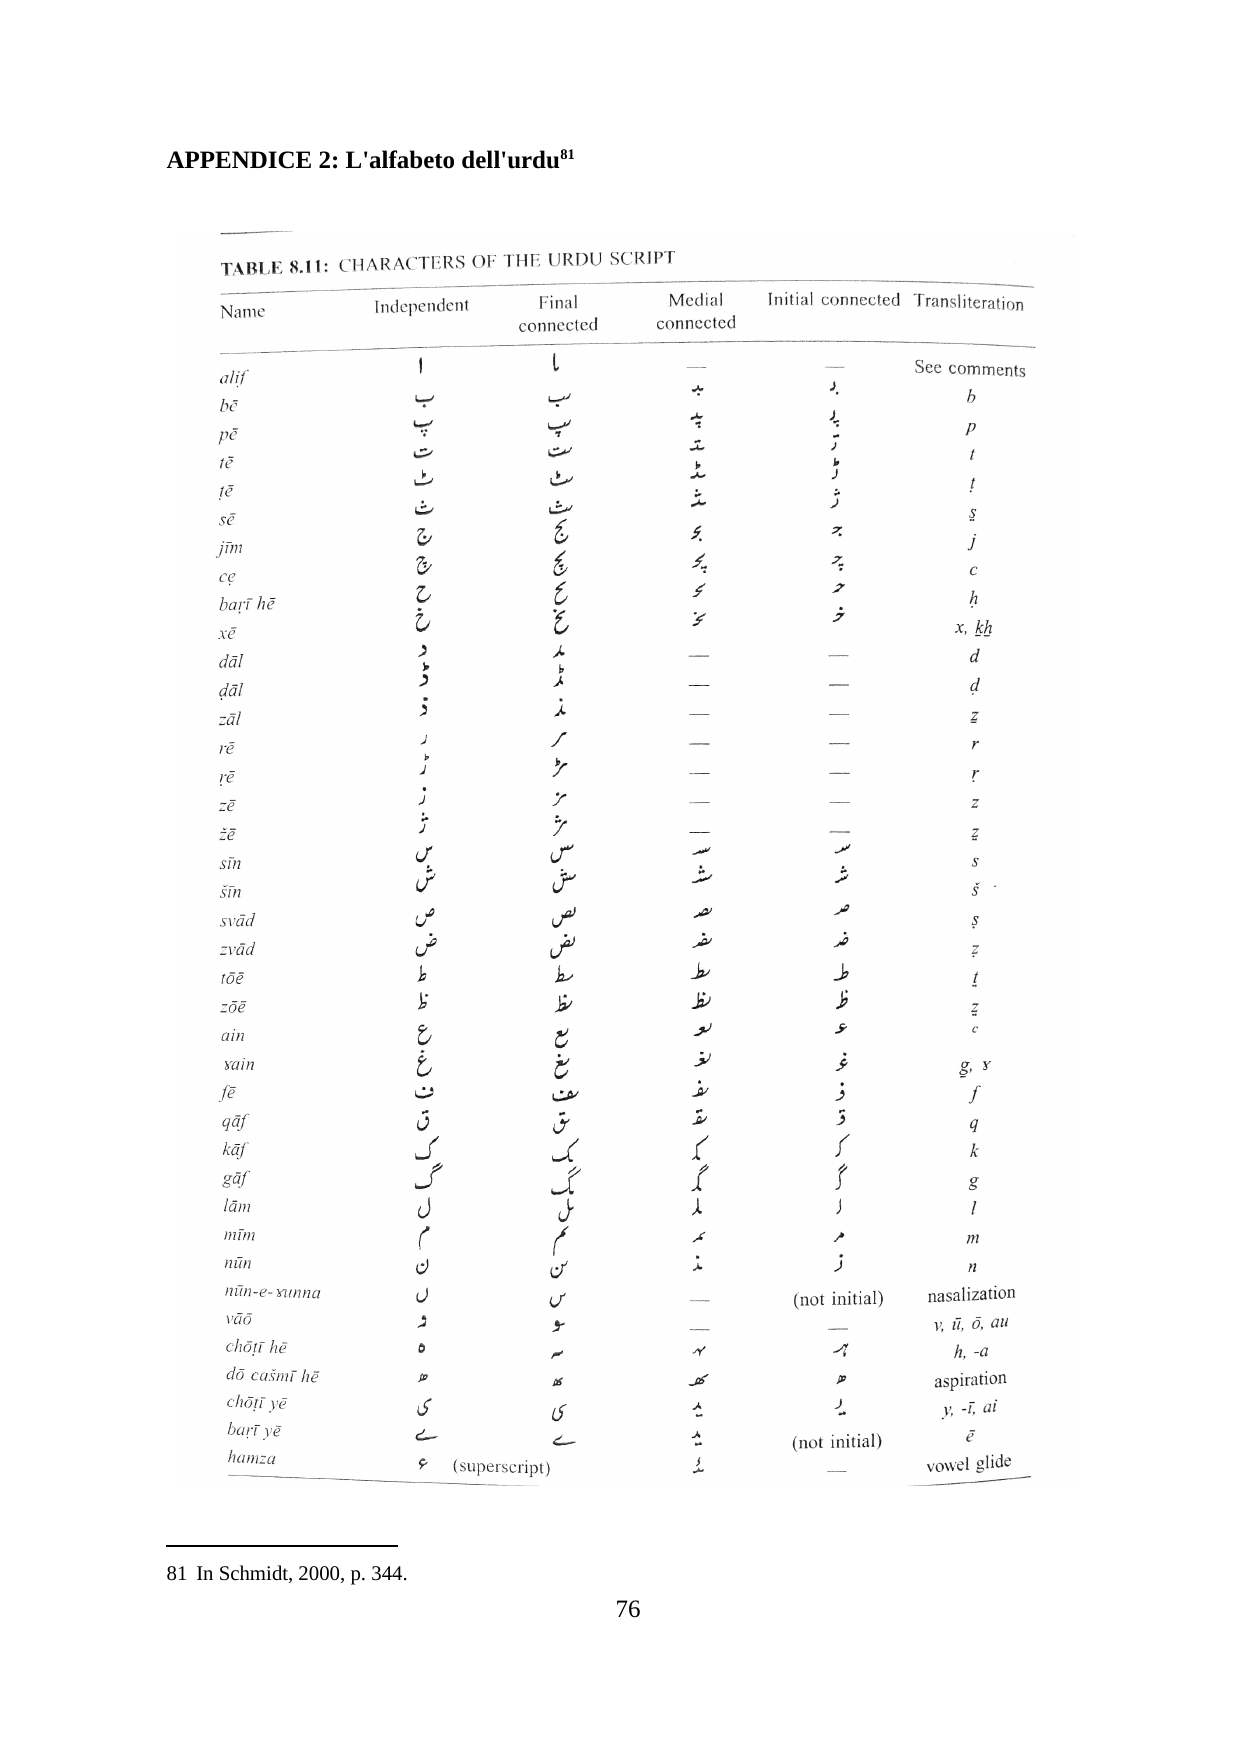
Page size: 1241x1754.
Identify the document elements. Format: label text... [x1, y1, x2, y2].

text In Schmidt, 2000, p. 344. [166, 1561, 1089, 1585]
picture [177, 231, 1078, 1486]
text APPENDICE 2: L'alfabeto dell'urdu [166, 146, 1089, 174]
